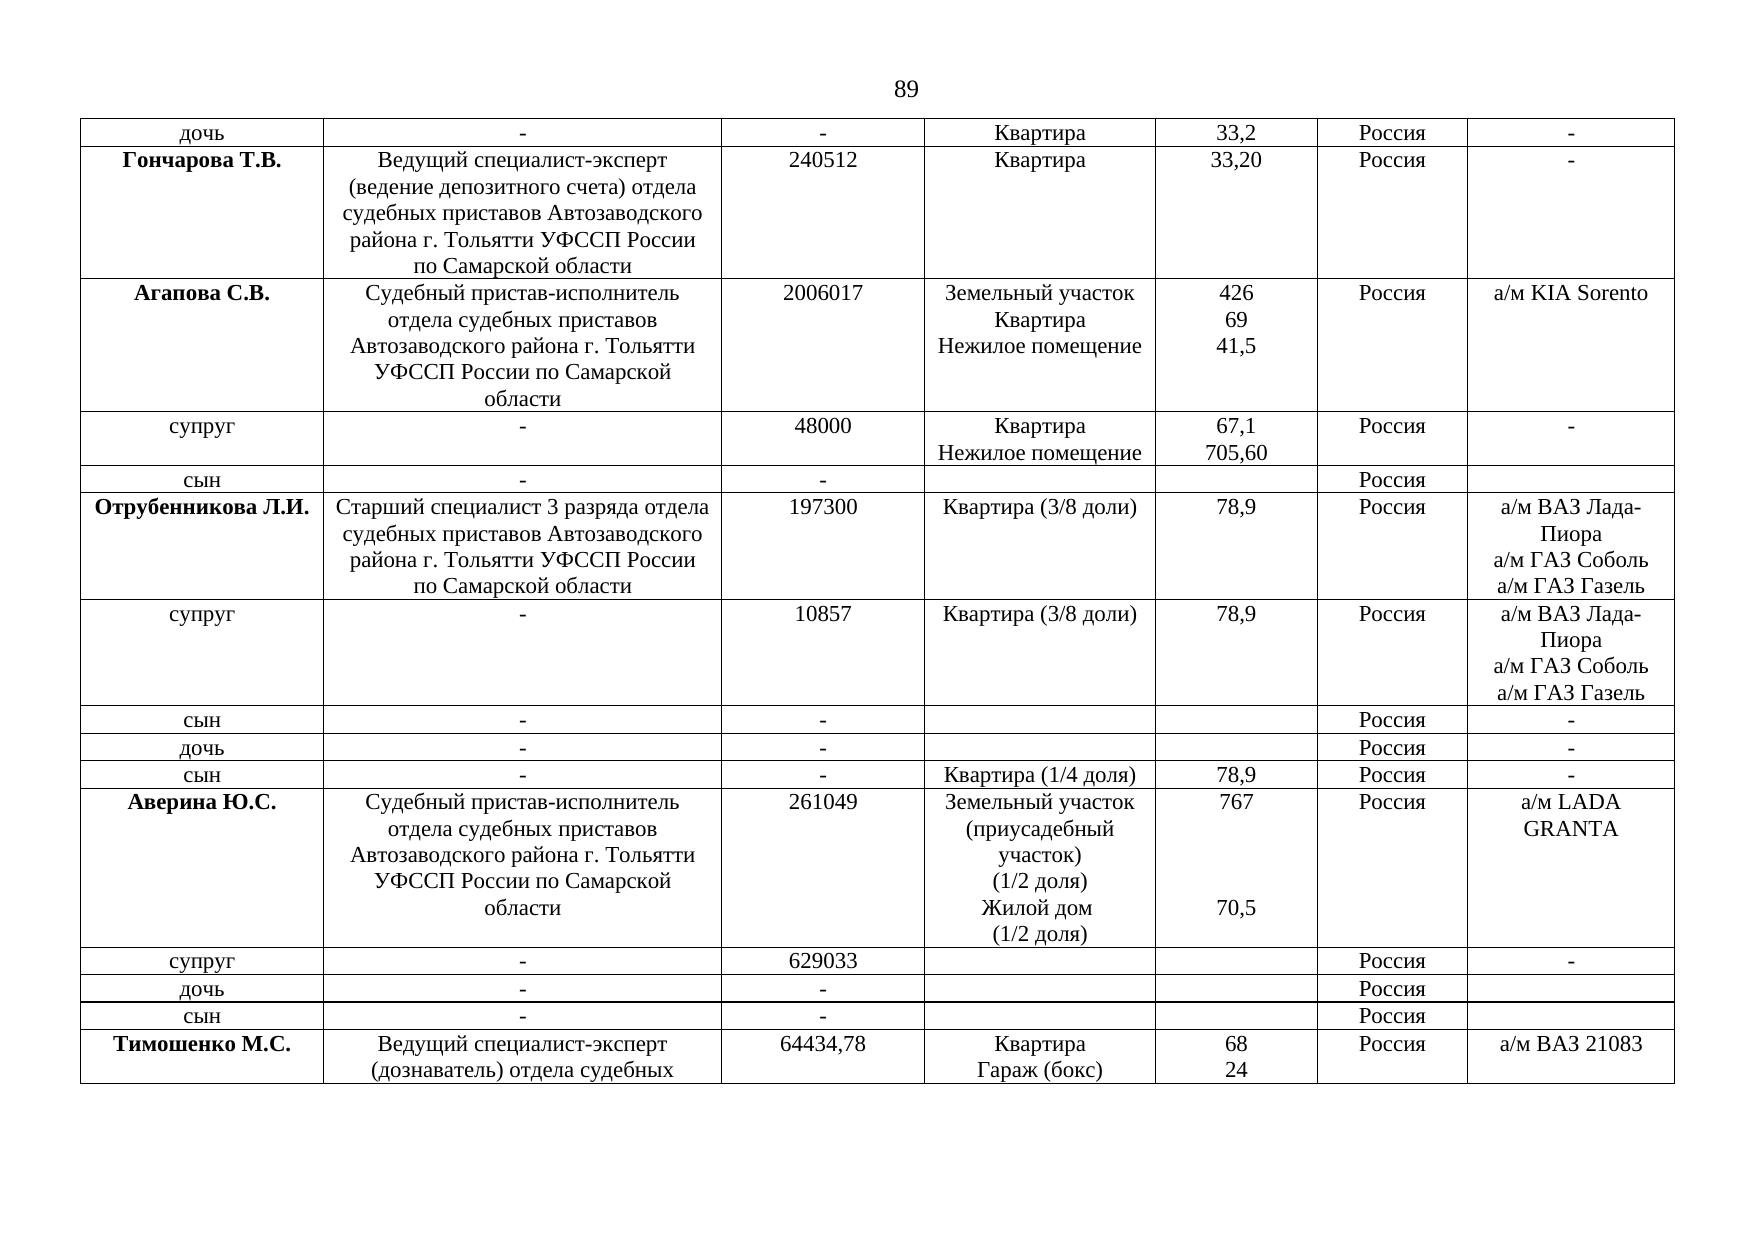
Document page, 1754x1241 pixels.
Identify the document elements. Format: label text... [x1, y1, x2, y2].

table_cell Россия [1318, 466, 1467, 492]
table_cell Россия [1318, 761, 1467, 787]
table_cell супруг [81, 600, 323, 705]
table_cell - [324, 1003, 721, 1029]
table_cell Россия [1318, 279, 1467, 411]
table_cell Ведущий специалист-эксперт (дознаватель) отдела судебных [324, 1030, 721, 1082]
table_cell Квартира [925, 119, 1155, 146]
table_cell 67,1 705,60 [1156, 412, 1317, 465]
table_cell - [722, 734, 924, 760]
table_cell - [1468, 412, 1674, 465]
table_cell 33,2 [1156, 119, 1317, 146]
table_cell Россия [1318, 412, 1467, 465]
table_cell Россия [1318, 948, 1467, 974]
table_cell Тимошенко М.С. [81, 1030, 323, 1082]
table_cell Квартира (1/4 доля) [925, 761, 1155, 787]
table_cell [925, 466, 1155, 492]
table_cell - [722, 119, 924, 146]
table_cell Земельный участок (приусадебный участок) (1/2 доля) Жилой дом (1/2 доля) [925, 789, 1155, 947]
table_cell 48000 [722, 412, 924, 465]
table_cell - [722, 466, 924, 492]
table_cell [925, 734, 1155, 760]
table_cell дочь [81, 975, 323, 1001]
table_cell а/м KIA Sorento [1468, 279, 1674, 411]
table_cell 629033 [722, 948, 924, 974]
table_cell 64434,78 [722, 1030, 924, 1082]
table_cell - [324, 761, 721, 787]
table_cell - [324, 975, 721, 1001]
table_cell Гончарова Т.В. [81, 147, 323, 278]
table_cell [925, 706, 1155, 733]
table_cell 78,9 [1156, 600, 1317, 705]
table_cell Квартира Гараж (бокс) [925, 1030, 1155, 1082]
table_cell - [324, 412, 721, 465]
table_cell сын [81, 706, 323, 733]
table_cell Квартира [925, 147, 1155, 278]
table_cell - [722, 706, 924, 733]
table_cell 767 70,5 [1156, 789, 1317, 947]
table_cell Квартира Нежилое помещение [925, 412, 1155, 465]
table_cell [925, 975, 1155, 1001]
table_cell Россия [1318, 1003, 1467, 1029]
table_cell 426 69 41,5 [1156, 279, 1317, 411]
table_cell Россия [1318, 493, 1467, 599]
table_cell - [1468, 734, 1674, 760]
table_cell - [324, 119, 721, 146]
table_cell 240512 [722, 147, 924, 278]
table_cell Россия [1318, 975, 1467, 1001]
table_cell - [324, 706, 721, 733]
table_cell Старший специалист 3 разряда отдела судебных приставов Автозаводского района г. Тольятти УФССП России по Самарской области [324, 493, 721, 599]
table_cell Россия [1318, 600, 1467, 705]
table_cell [925, 948, 1155, 974]
table_cell [1156, 706, 1317, 733]
table_cell 261049 [722, 789, 924, 947]
table_cell а/м ВАЗ 21083 [1468, 1030, 1674, 1082]
table_cell [1156, 948, 1317, 974]
table_cell 33,20 [1156, 147, 1317, 278]
table_cell а/м ВАЗ Лада-Пиора а/м ГАЗ Соболь а/м ГАЗ Газель [1468, 600, 1674, 705]
table_cell - [722, 761, 924, 787]
table_cell - [324, 734, 721, 760]
table_cell [1156, 975, 1317, 1001]
table_cell а/м ВАЗ Лада-Пиора а/м ГАЗ Соболь а/м ГАЗ Газель [1468, 493, 1674, 599]
table_cell Судебный пристав-исполнитель отдела судебных приставов Автозаводского района г. Тольятти УФССП России по Самарской области [324, 789, 721, 947]
table_cell [1156, 734, 1317, 760]
table_cell Ведущий специалист-эксперт (ведение депозитного счета) отдела судебных приставов Автозаводского района г. Тольятти УФССП России по Самарской области [324, 147, 721, 278]
table_cell Россия [1318, 119, 1467, 146]
table_cell супруг [81, 412, 323, 465]
table_cell - [1468, 706, 1674, 733]
table_cell Россия [1318, 734, 1467, 760]
table_cell а/м LADA GRANTA [1468, 789, 1674, 947]
table_cell дочь [81, 734, 323, 760]
table_cell Россия [1318, 1030, 1467, 1082]
table_cell 197300 [722, 493, 924, 599]
table_cell 10857 [722, 600, 924, 705]
table_cell Земельный участок Квартира Нежилое помещение [925, 279, 1155, 411]
table_cell Россия [1318, 706, 1467, 733]
table_cell сын [81, 761, 323, 787]
table_cell - [324, 948, 721, 974]
table_cell дочь [81, 119, 323, 146]
table_cell Квартира (3/8 доли) [925, 600, 1155, 705]
table_cell - [722, 1003, 924, 1029]
table_cell - [1468, 761, 1674, 787]
table_cell Квартира (3/8 доли) [925, 493, 1155, 599]
table_cell супруг [81, 948, 323, 974]
table_cell [1468, 975, 1674, 1001]
table_cell [1156, 466, 1317, 492]
table_cell Россия [1318, 789, 1467, 947]
table_cell 78,9 [1156, 761, 1317, 787]
table_cell Отрубенникова Л.И. [81, 493, 323, 599]
table_cell Агапова С.В. [81, 279, 323, 411]
table_cell [1468, 1003, 1674, 1029]
table_cell Россия [1318, 147, 1467, 278]
table_cell - [722, 975, 924, 1001]
table_cell [1156, 1003, 1317, 1029]
table_cell - [1468, 119, 1674, 146]
table_cell [1468, 466, 1674, 492]
table_cell Аверина Ю.С. [81, 789, 323, 947]
table_cell - [324, 466, 721, 492]
table_cell 2006017 [722, 279, 924, 411]
table_cell [925, 1003, 1155, 1029]
table_cell - [1468, 948, 1674, 974]
table_cell 68 24 [1156, 1030, 1317, 1082]
table_cell - [1468, 147, 1674, 278]
table_cell Судебный пристав-исполнитель отдела судебных приставов Автозаводского района г. Тольятти УФССП России по Самарской области [324, 279, 721, 411]
table_cell - [324, 600, 721, 705]
table_cell сын [81, 1003, 323, 1029]
table_cell сын [81, 466, 323, 492]
table_cell 78,9 [1156, 493, 1317, 599]
